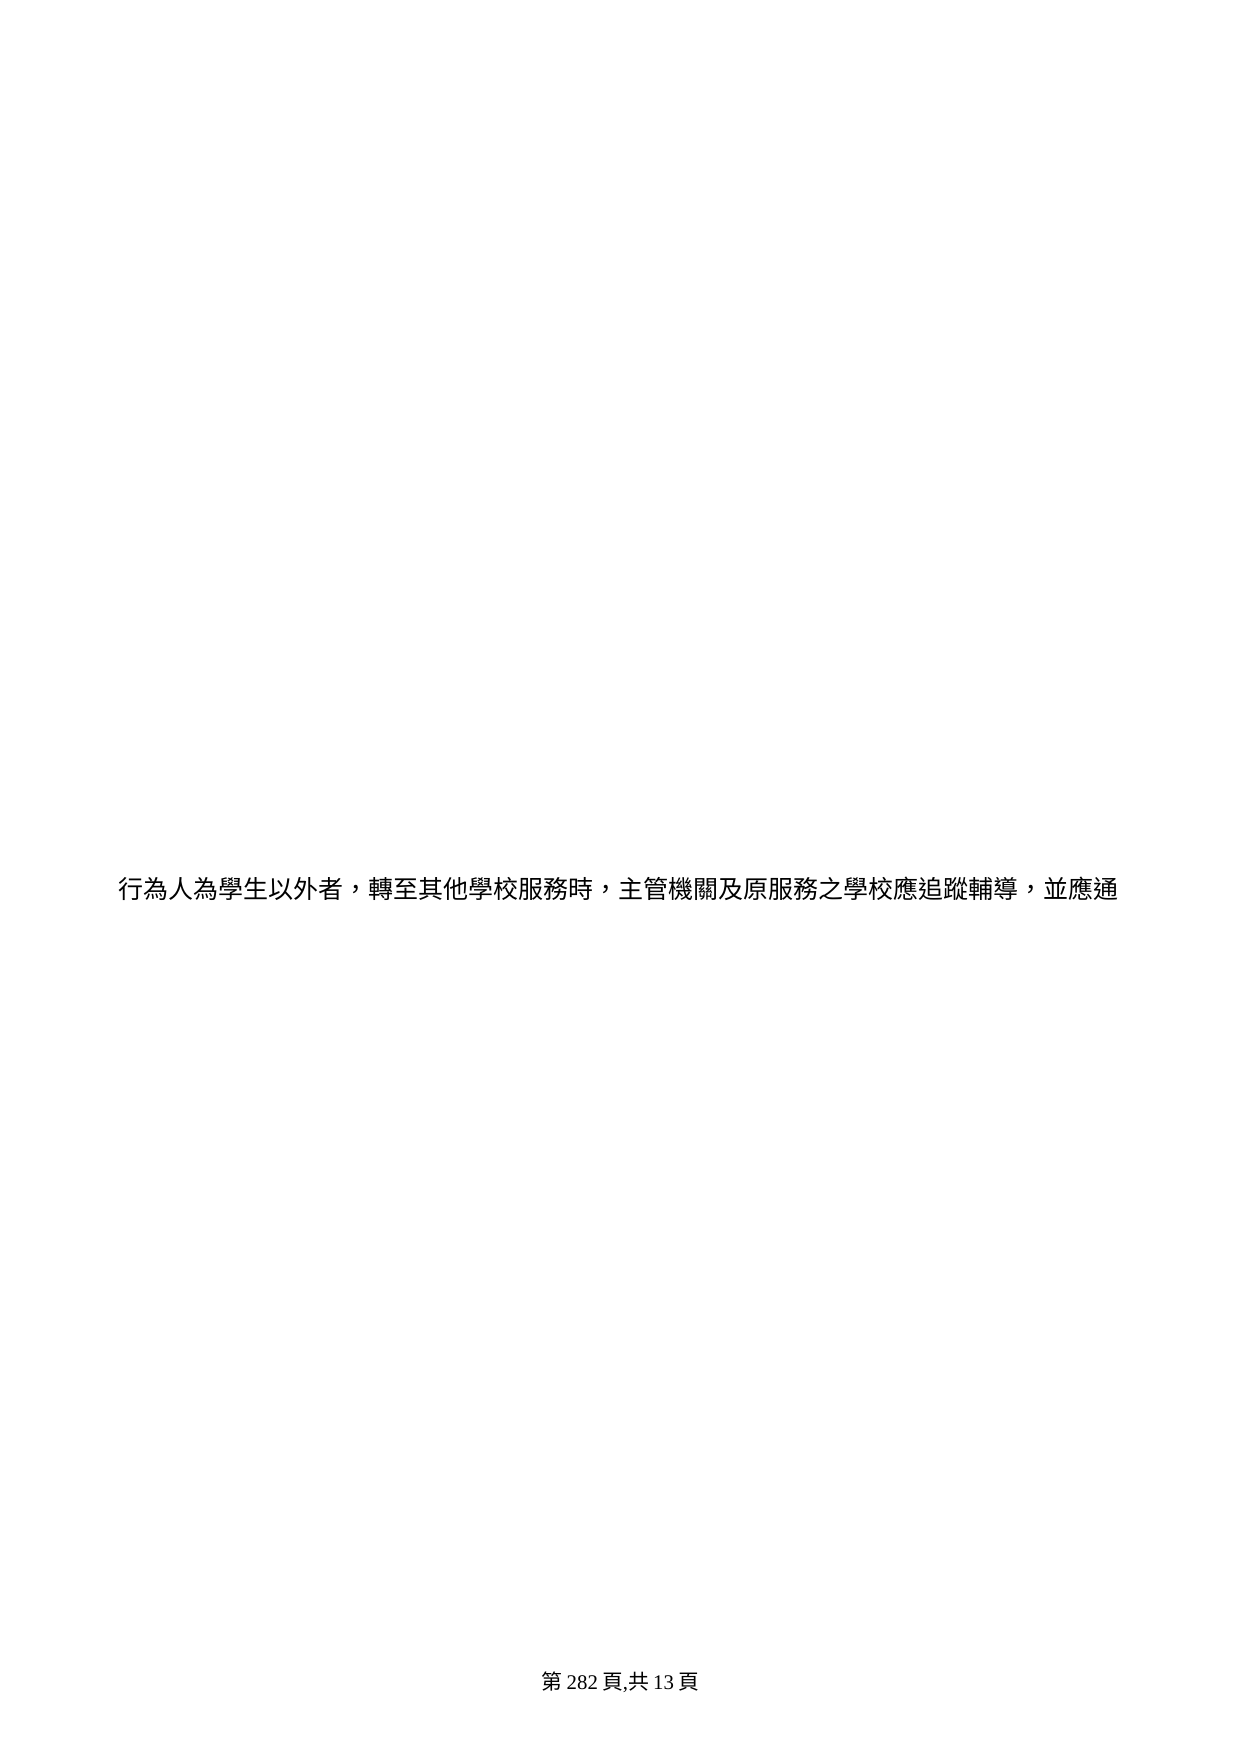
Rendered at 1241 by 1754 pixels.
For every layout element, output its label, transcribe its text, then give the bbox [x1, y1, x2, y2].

text 行為人為學生以外者，轉至其他學校服務時，主管機關及原服務之學校應追蹤輔導，並應通 [118, 846, 1122, 908]
